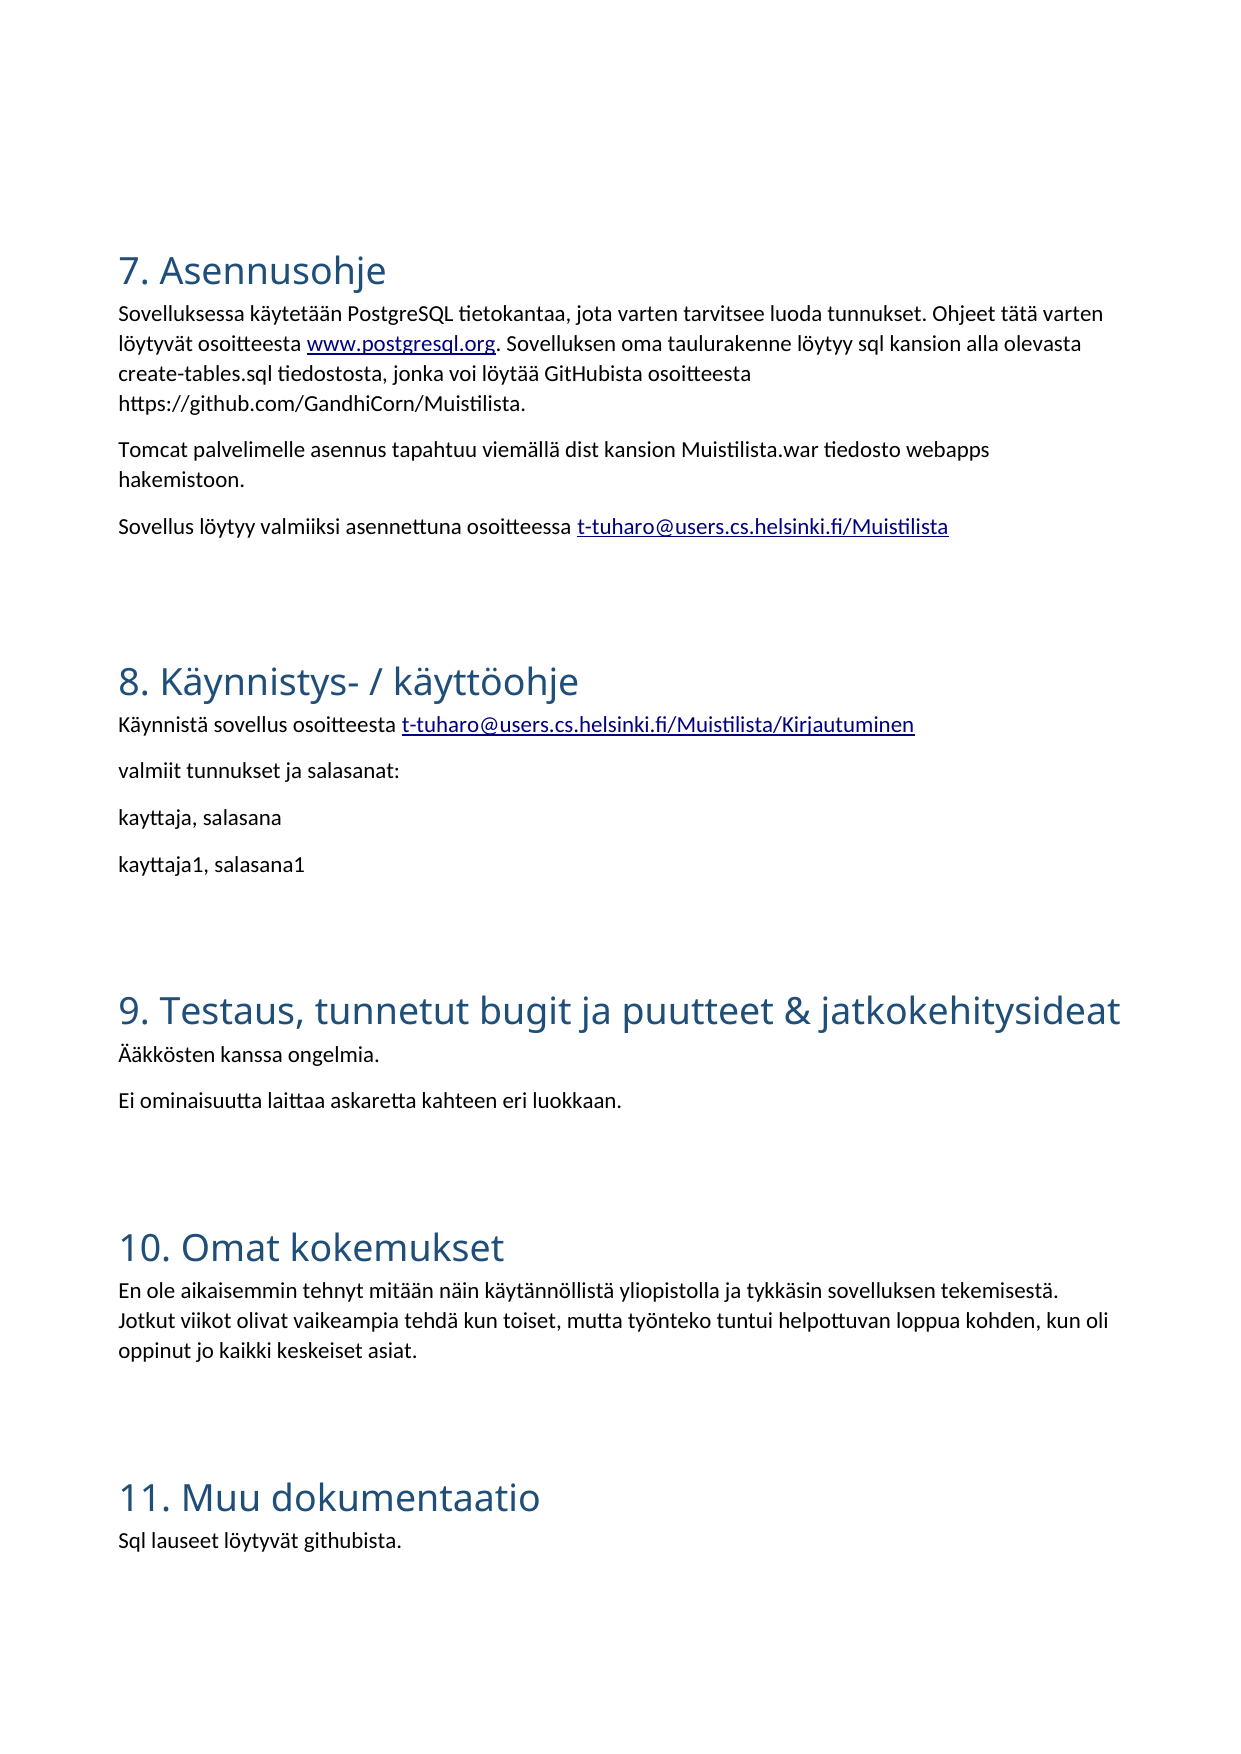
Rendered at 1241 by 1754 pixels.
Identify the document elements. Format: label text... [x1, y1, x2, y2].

text Sovellus löytyy valmiiksi asennettuna osoitteessa t-tuharo@users.cs.helsinki.fi/Muistilista [118, 512, 1122, 540]
subtitle 9. Testaus, tunnetut bugit ja puutteet & jatkokehitysideat [118, 984, 1122, 1036]
text Ei ominaisuutta laittaa askaretta kahteen eri luokkaan. [118, 1086, 1122, 1114]
text valmiit tunnukset ja salasanat: [118, 757, 1122, 784]
text kayttaja, salasana [118, 803, 1122, 831]
text Sql lauseet löytyvät githubista. [118, 1526, 1122, 1554]
subtitle 8. Käynnistys- / käyttöohje [118, 655, 1122, 706]
text En ole aikaisemmin tehnyt mitään näin käytännöllistä yliopistolla ja tykkäsin sovelluksen tekemisestä. Jotkut viikot olivat vaikeampia tehdä kun toiset, mutta työnteko tuntui helpottuvan loppua kohden, kun oli oppinut jo kaikki keskeiset asiat. [118, 1276, 1122, 1364]
text Tomcat palvelimelle asennus tapahtuu viemällä dist kansion Muistilista.war tiedosto webapps hakemistoon. [118, 435, 1122, 493]
text Sovelluksessa käytetään PostgreSQL tietokantaa, jota varten tarvitsee luoda tunnukset. Ohjeet tätä varten löytyvät osoitteesta www.postgresql.org. Sovelluksen oma taulurakenne löytyy sql kansion alla olevasta create-tables.sql tiedostosta, jonka voi löytää GitHubista osoitteesta https://github.com/GandhiCorn/Muistilista. [118, 299, 1122, 417]
text Käynnistä sovellus osoitteesta t-tuharo@users.cs.helsinki.fi/Muistilista/Kirjautuminen [118, 710, 1122, 738]
text kayttaja1, salasana1 [118, 850, 1122, 878]
text Ääkkösten kanssa ongelmia. [118, 1040, 1122, 1068]
subtitle 10. Omat kokemukset [118, 1221, 1122, 1272]
subtitle 11. Muu dokumentaatio [118, 1471, 1122, 1522]
subtitle 7. Asennusohje [118, 244, 1122, 295]
